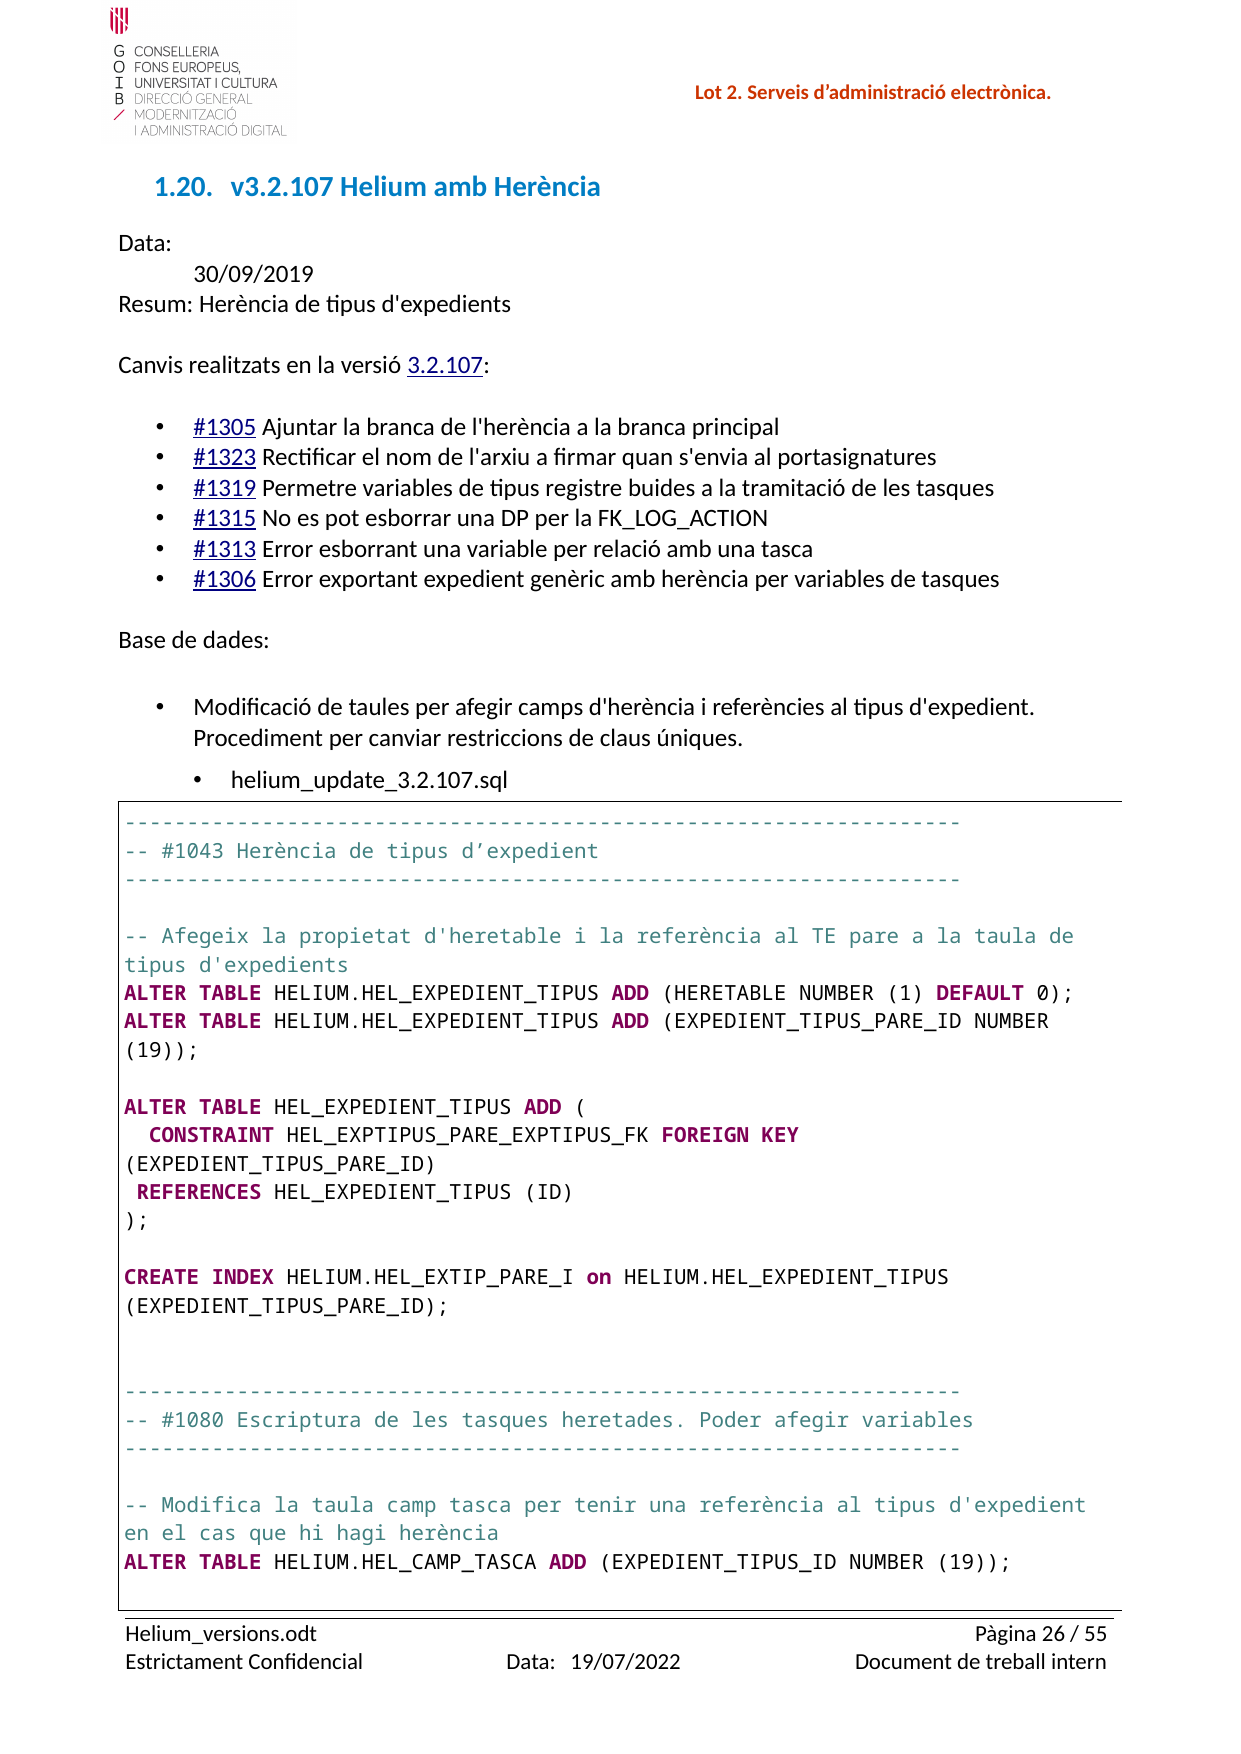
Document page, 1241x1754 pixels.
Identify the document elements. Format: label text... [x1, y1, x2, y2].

text Base de dades: [118, 624, 1122, 655]
text 30/09/2019 [118, 258, 1122, 289]
list #1313 Error esborrant una variable per relació amb una tasca [156, 533, 1122, 563]
table_header ------------------------------------------------------------------- -- #1043 Herència de tipus d’expedient ------------------------------------------------------------------- -- Afegeix la propietat d'heretable i la referència al TE pare a la taula de tipus d'expedients ALTER TABLE HELIUM.HEL_EXPEDIENT_TIPUS ADD (HERETABLE NUMBER (1) DEFAULT 0); ALTER TABLE HELIUM.HEL_EXPEDIENT_TIPUS ADD (EXPEDIENT_TIPUS_PARE_ID NUMBER (19)); ALTER TABLE HEL_EXPEDIENT_TIPUS ADD ( CONSTRAINT HEL_EXPTIPUS_PARE_EXPTIPUS_FK FOREIGN KEY (EXPEDIENT_TIPUS_PARE_ID) REFERENCES HEL_EXPEDIENT_TIPUS (ID) ); CREATE INDEX HELIUM.HEL_EXTIP_PARE_I on HELIUM.HEL_EXPEDIENT_TIPUS (EXPEDIENT_TIPUS_PARE_ID); ------------------------------------------------------------------- -- #1080 Escriptura de les tasques heretades. Poder afegir variables ------------------------------------------------------------------- -- Modifica la taula camp tasca per tenir una referència al tipus d'expedient en el cas que hi hagi herència ALTER TABLE HELIUM.HEL_CAMP_TASCA ADD (EXPEDIENT_TIPUS_ID NUMBER (19)); [119, 802, 1122, 1609]
list helium_update_3.2.107.sql [193, 764, 1122, 795]
list #1315 No es pot esborrar una DP per la FK_LOG_ACTION [156, 502, 1122, 533]
list #1319 Permetre variables de tipus registre buides a la tramitació de les tasques [156, 472, 1122, 502]
text Resum: Herència de tipus d'expedients [118, 289, 1122, 319]
list #1323 Rectificar el nom de l'arxiu a firmar quan s'envia al portasignatures [156, 441, 1122, 472]
list Modificació de taules per afegir camps d'herència i referències al tipus d'expedient. Procediment per canviar restriccions de claus úniques. [156, 691, 1122, 752]
list #1305 Ajuntar la branca de l'herència a la branca principal [156, 411, 1122, 441]
subtitle v3.2.107 Helium amb Herència [153, 168, 1122, 204]
text Canvis realitzats en la versió 3.2.107: [118, 350, 1122, 380]
list #1306 Error exportant expedient genèric amb herència per variables de tasques [156, 563, 1122, 594]
picture [100, 0, 297, 144]
text Data: [118, 228, 1122, 258]
